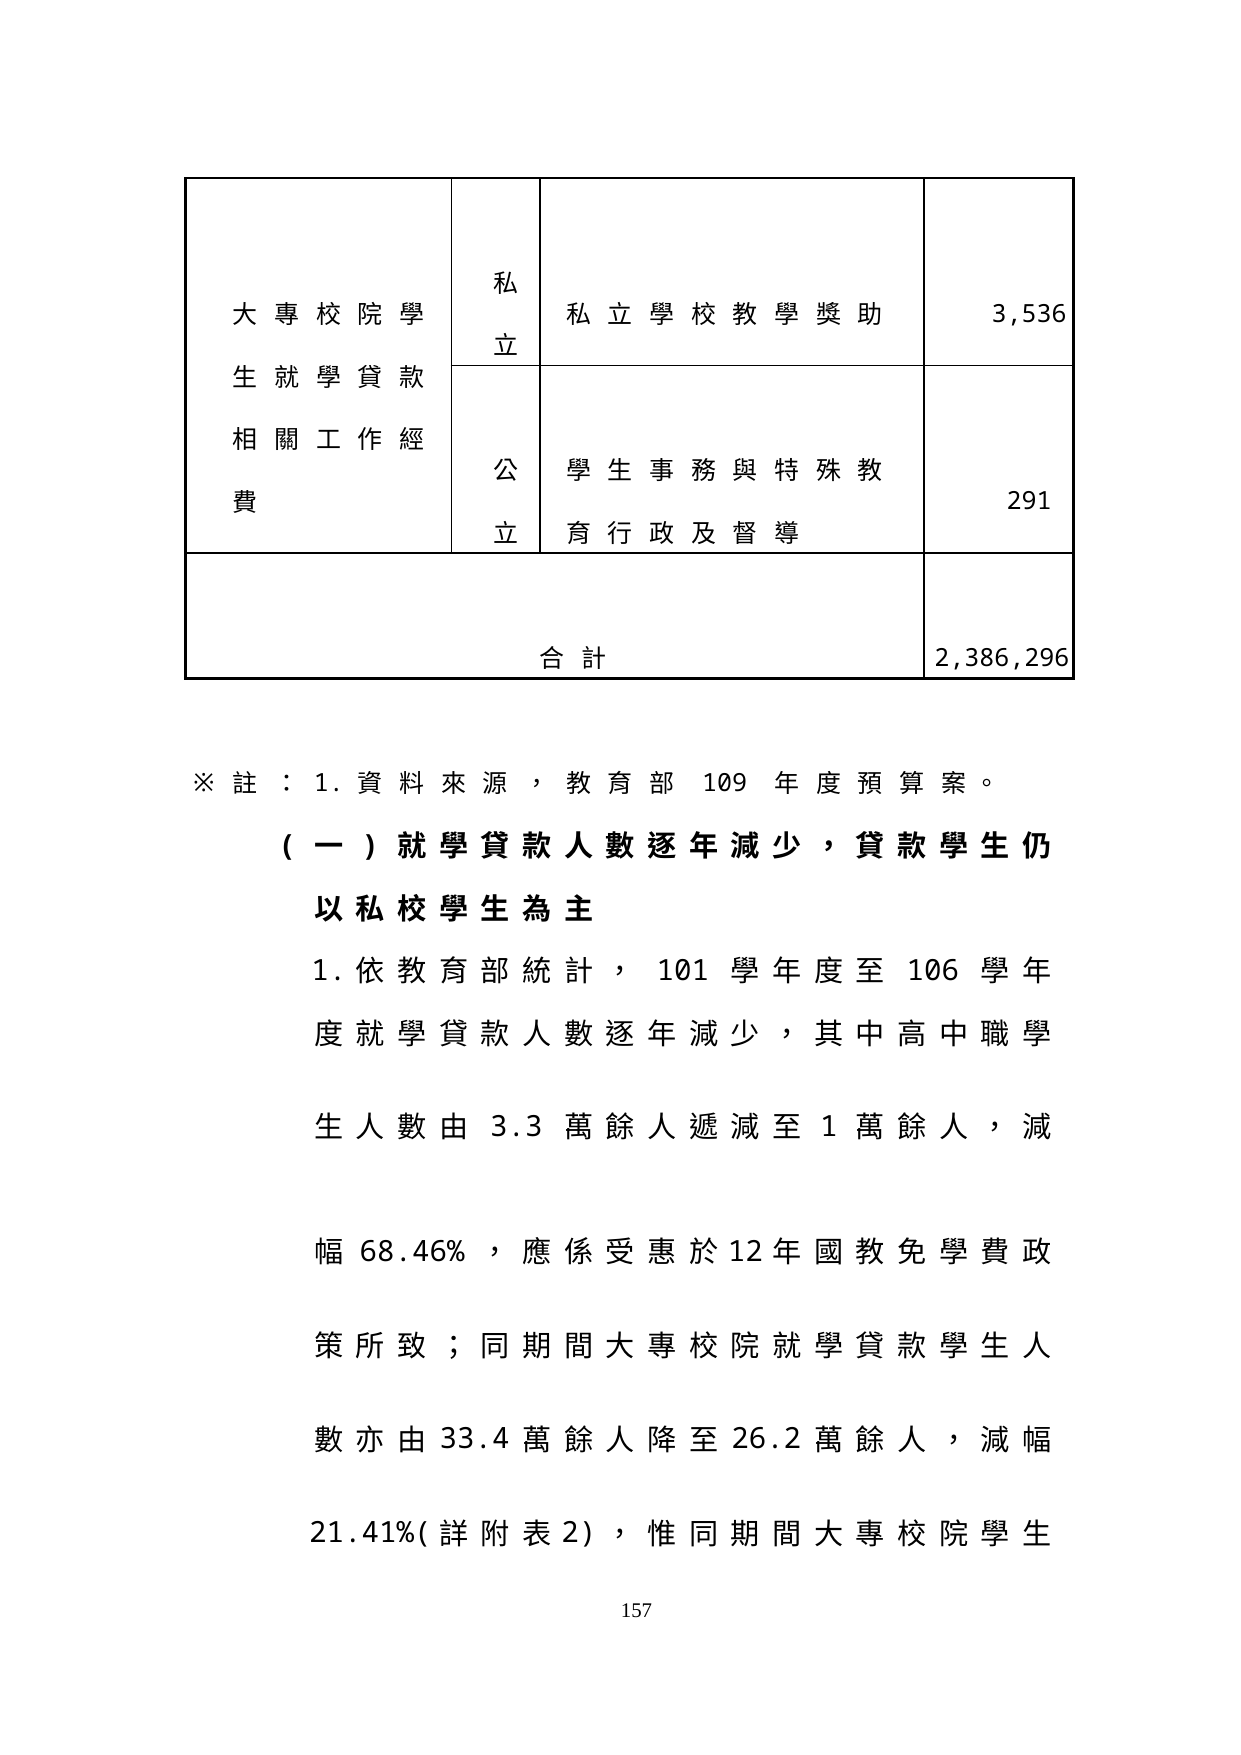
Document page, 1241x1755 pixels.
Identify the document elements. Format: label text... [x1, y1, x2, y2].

table_cell 合計 [187, 554, 923, 677]
table_cell 學生事務與特殊教育行政及督導 [541, 366, 923, 552]
text (一)就學貸款人數逐年減少，貸款學生仍以私校學生為主 [242, 802, 1058, 927]
text ※註：1.資料來源，教育部109年度預算案。 [183, 740, 1058, 802]
table_cell 3,536 [925, 179, 1072, 365]
text 1.依教育部統計，101學年度至106學年度就學貸款人數逐年減少，其中高中職學生人數由3.3萬餘人遞減至1萬餘人，減幅68.46%，應係受惠於12年國教免學費政策所致；同期間大專校院就學貸款學生人數亦由33.4萬餘人降至26.2萬餘人，減幅21.41%(詳附表2)，惟同期間大專校院學生 [271, 927, 1058, 1552]
table_cell 私立 [452, 179, 539, 365]
table_cell 公立 [452, 366, 539, 552]
table_cell 291 [925, 366, 1072, 552]
table_cell 私立學校教學獎助 [541, 179, 923, 365]
table_cell 2,386,296 [925, 554, 1072, 677]
table_cell 大專校院學生就學貸款相關工作經費 [187, 179, 451, 552]
